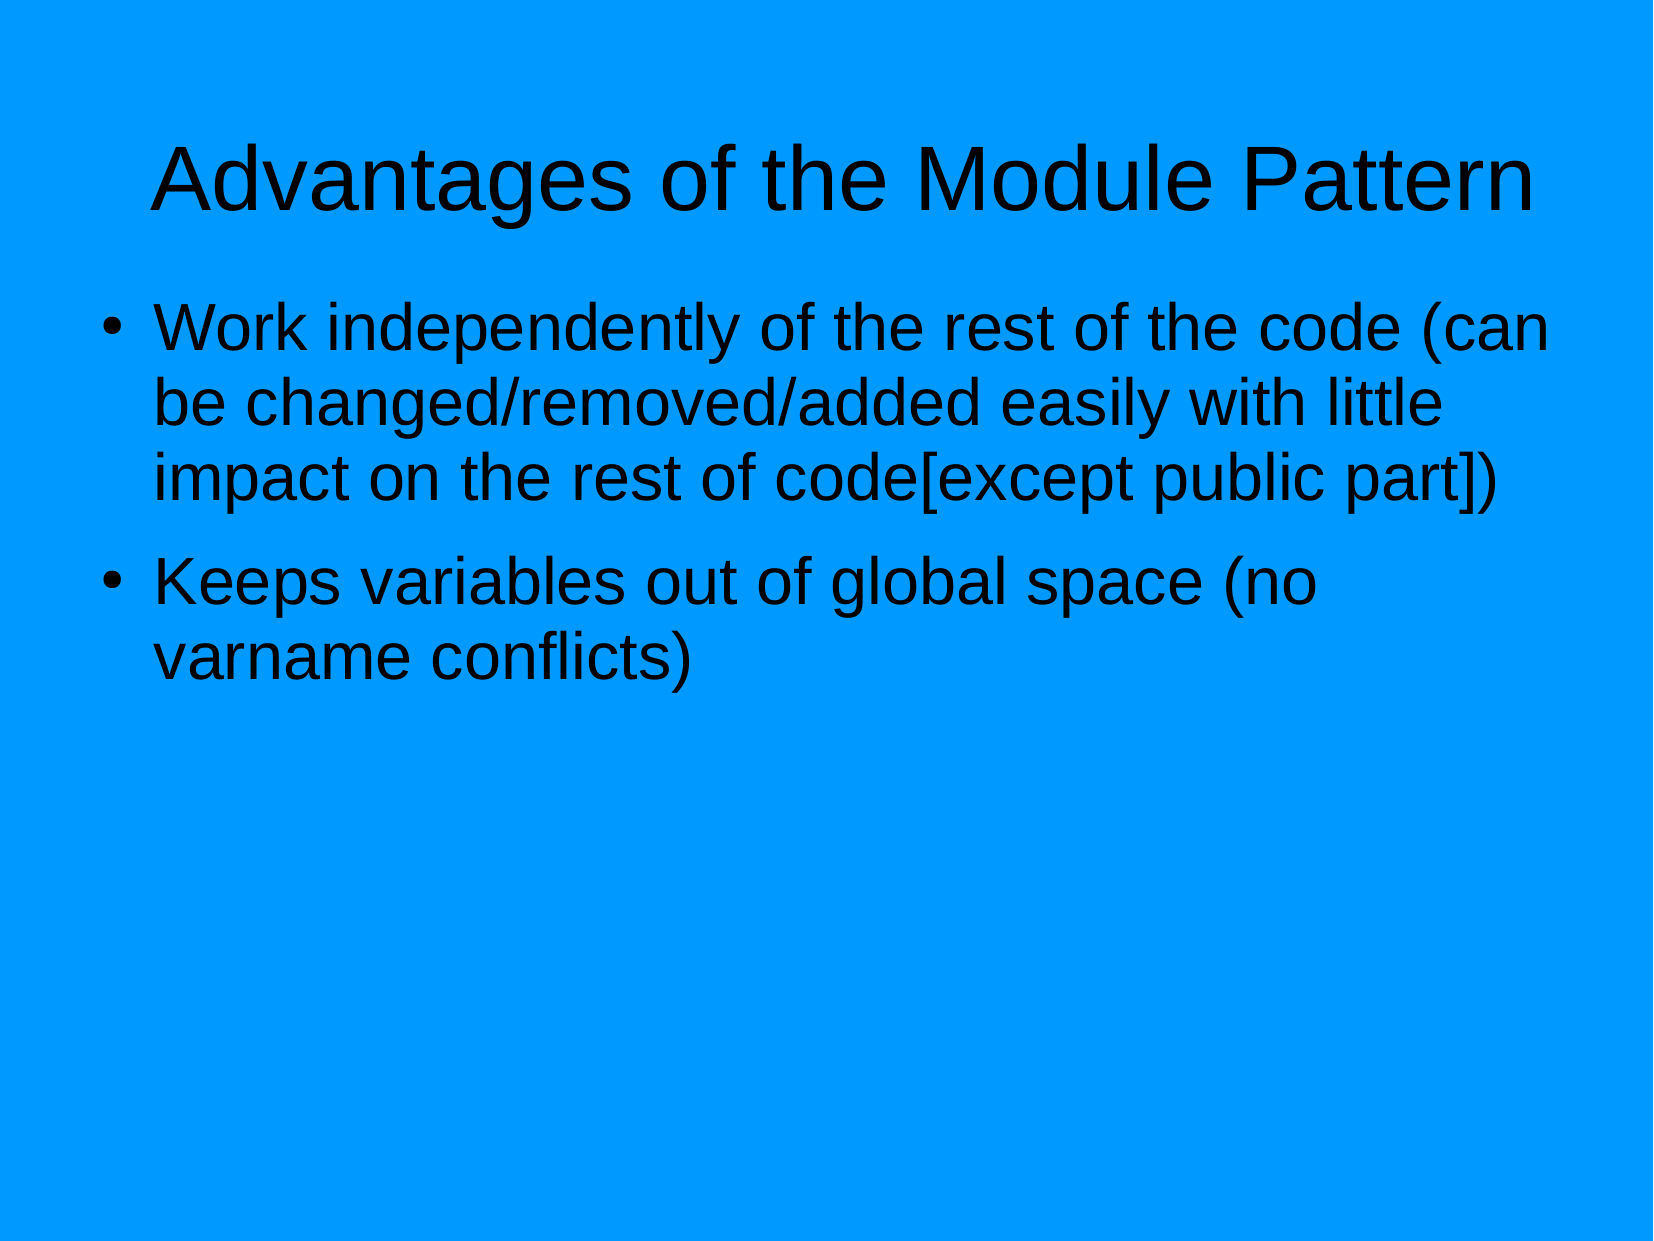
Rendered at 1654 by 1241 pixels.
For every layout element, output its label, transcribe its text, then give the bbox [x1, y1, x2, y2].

title Advantages of the Module Pattern [82, 49, 1571, 257]
list Work independently of the rest of the code (can be changed/removed/added easily with little impact on the rest of code[except public part]) Keeps variables out of global space (no varname conflicts) [82, 290, 1571, 1010]
